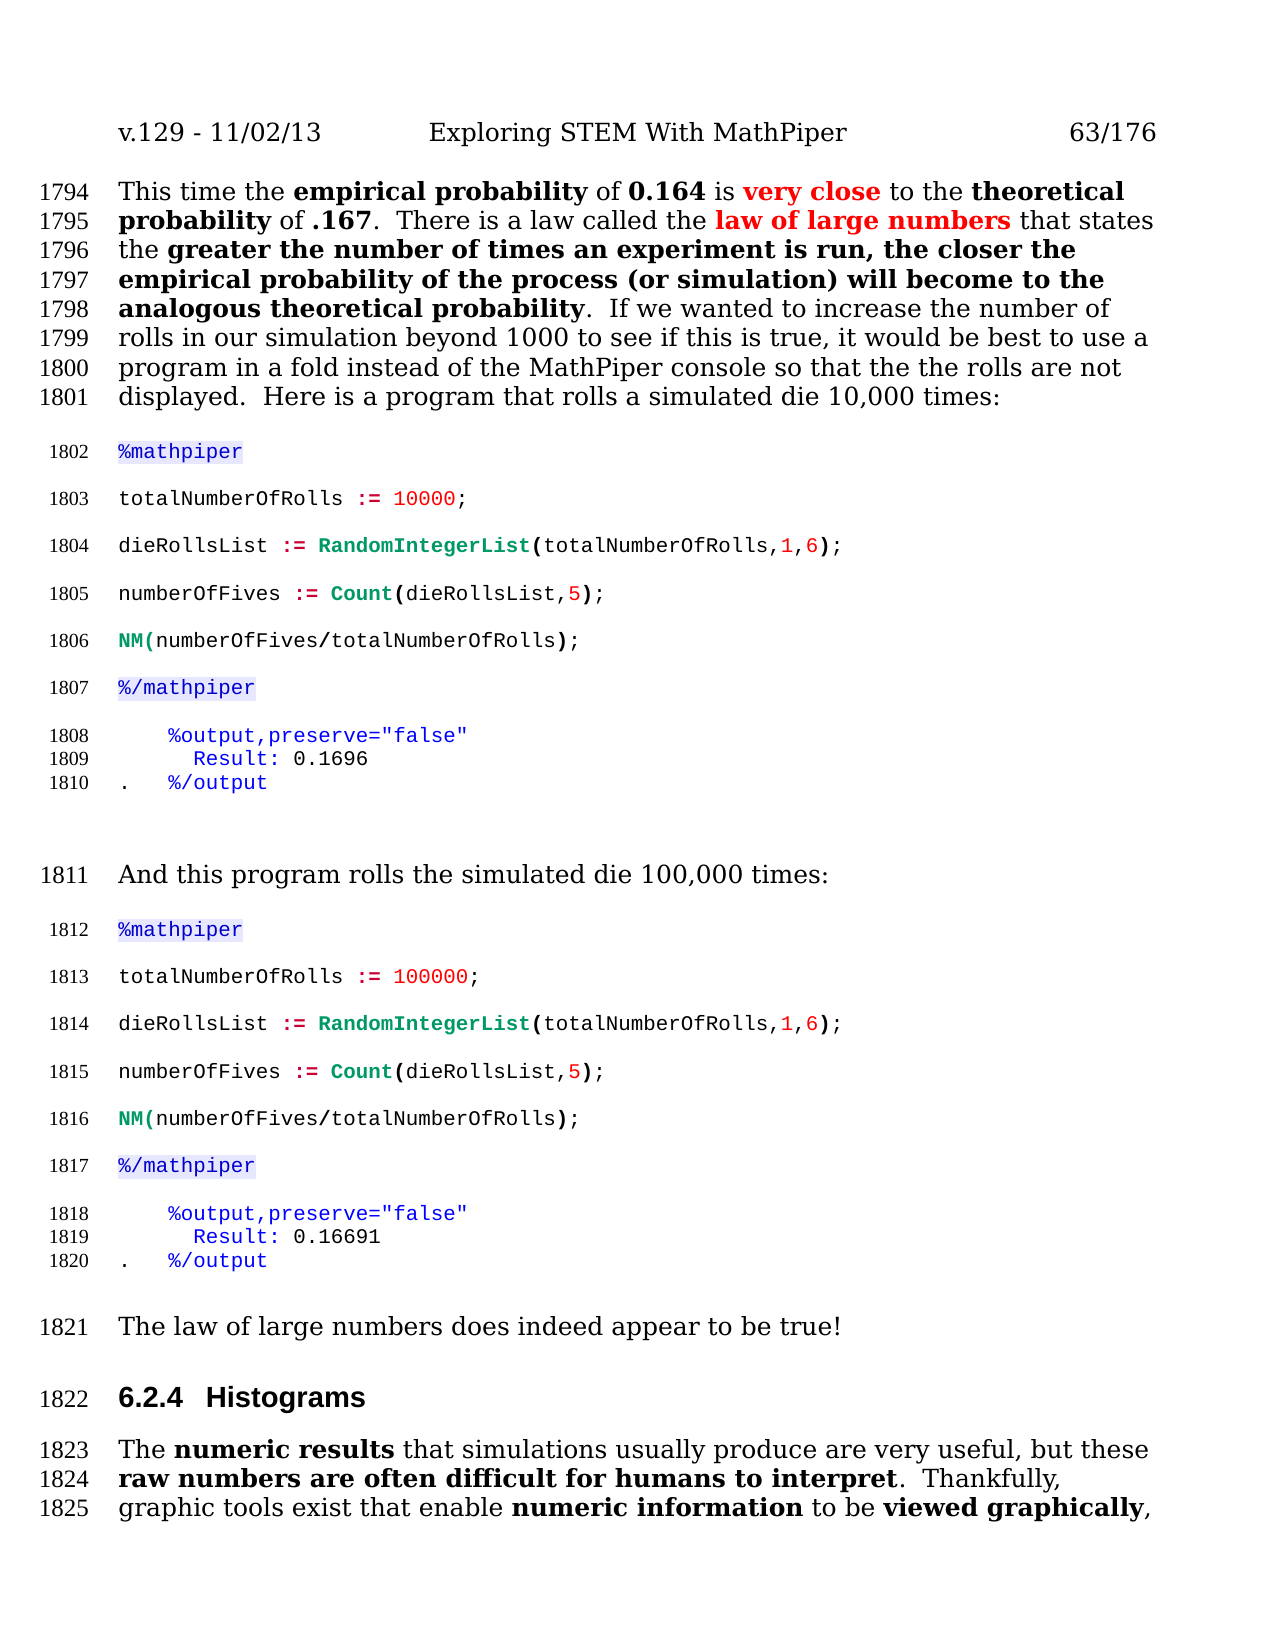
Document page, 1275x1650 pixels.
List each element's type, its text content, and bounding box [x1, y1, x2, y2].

text NM(numberOfFives/totalNumberOfRolls); [118, 1108, 1157, 1132]
text %mathpiper [118, 919, 1157, 942]
text totalNumberOfRolls := 10000; [118, 488, 1157, 512]
text %mathpiper [118, 441, 1157, 464]
text . %/output [118, 1250, 1157, 1273]
text The numeric results that simulations usually produce are very useful, but these raw numbers are often difficult for humans to interpret. Thankfully, graphic tools exist that enable numeric information to be viewed graphically, [118, 1434, 1157, 1523]
text numberOfFives := Count(dieRollsList,5); [118, 1061, 1157, 1084]
text The law of large numbers does indeed appear to be true! [118, 1312, 1157, 1341]
text %output,preserve="false" [118, 1202, 1157, 1226]
text totalNumberOfRolls := 100000; [118, 966, 1157, 990]
text This time the empirical probability of 0.164 is very close to the theoretical probability of .167. There is a law called the law of large numbers that states the greater the number of times an experiment is run, the closer the empirical probability of the process (or simulation) will become to the analogous theoretical probability. If we wanted to increase the number of rolls in our simulation beyond 1000 to see if this is true, it would be best to use a program in a fold instead of the MathPiper console so that the the rolls are not displayed. Here is a program that rolls a simulated die 10,000 times: [118, 177, 1157, 411]
text %/mathpiper [118, 677, 1157, 701]
text . %/output [118, 772, 1157, 796]
text Result: 0.1696 [118, 748, 1157, 772]
text dieRollsList := RandomIntegerList(totalNumberOfRolls,1,6); [118, 1013, 1157, 1037]
text NM(numberOfFives/totalNumberOfRolls); [118, 630, 1157, 654]
text dieRollsList := RandomIntegerList(totalNumberOfRolls,1,6); [118, 535, 1157, 559]
subtitle Histograms [118, 1380, 1157, 1414]
text numberOfFives := Count(dieRollsList,5); [118, 583, 1157, 606]
text %/mathpiper [118, 1155, 1157, 1179]
text %output,preserve="false" [118, 724, 1157, 748]
text Result: 0.16691 [118, 1226, 1157, 1250]
text And this program rolls the simulated die 100,000 times: [118, 860, 1157, 889]
